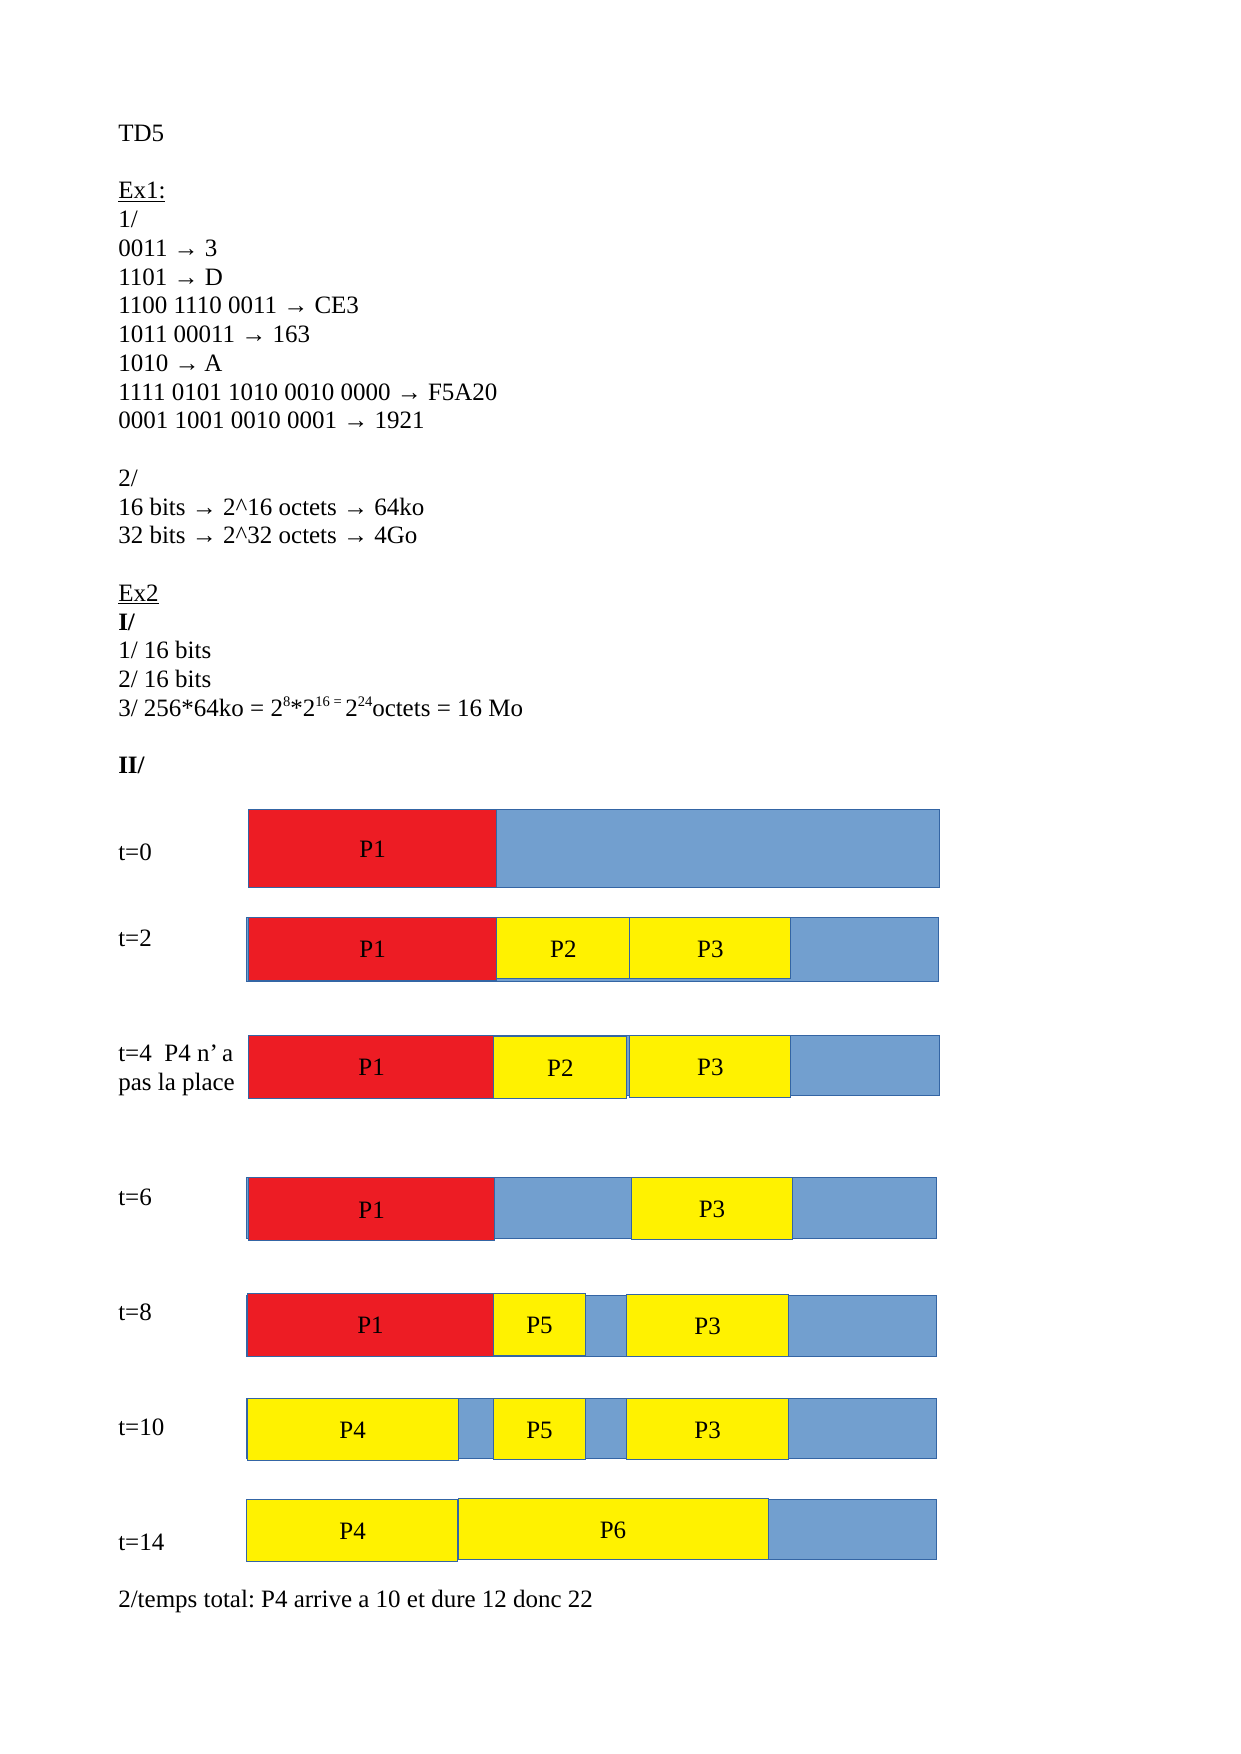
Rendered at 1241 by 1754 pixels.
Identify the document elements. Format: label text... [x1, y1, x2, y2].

text [937, 1297, 1122, 1326]
text 0001 1001 0010 0001 → 1921 [118, 406, 1122, 434]
text [940, 1067, 1122, 1096]
text [937, 1182, 1122, 1211]
text Ex1: [118, 176, 1122, 204]
text 1010 → A [118, 348, 1122, 377]
text 0011 → 3 [118, 233, 1122, 262]
text 3/ 256*64ko = 28*216 = 224octets = 16 Mo [118, 693, 1122, 722]
text Ex2 [118, 578, 1122, 607]
text [939, 923, 1122, 952]
text 2/temps total: P4 arrive a 10 et dure 12 donc 22 [118, 1584, 1122, 1613]
text t=4 P4 n’ a [118, 1038, 248, 1067]
text 2/ 16 bits [118, 664, 1122, 693]
text [937, 1412, 1122, 1441]
text t=10 [118, 1412, 246, 1441]
text t=14 [118, 1527, 246, 1556]
text t=0 [118, 837, 248, 866]
text t=2 [118, 923, 246, 952]
text 16 bits → 2^16 octets → 64ko [118, 492, 1122, 521]
text 1100 1110 0011 → CE3 [118, 291, 1122, 319]
text t=6 [118, 1182, 246, 1211]
text 2/ [118, 463, 1122, 492]
text 1/ 16 bits [118, 636, 1122, 664]
text 1/ [118, 204, 1122, 233]
text pas la place [118, 1067, 248, 1096]
text [940, 1038, 1122, 1067]
text TD5 [118, 118, 1122, 147]
text t=8 [118, 1297, 246, 1326]
text 32 bits → 2^32 octets → 4Go [118, 521, 1122, 549]
text I/ [118, 607, 1122, 636]
text II/ [118, 751, 1122, 779]
text 1101 → D [118, 262, 1122, 291]
text 1011 00011 → 163 [118, 319, 1122, 348]
text [937, 1527, 1122, 1556]
text 1111 0101 1010 0010 0000 → F5A20 [118, 377, 1122, 406]
text [940, 837, 1122, 866]
